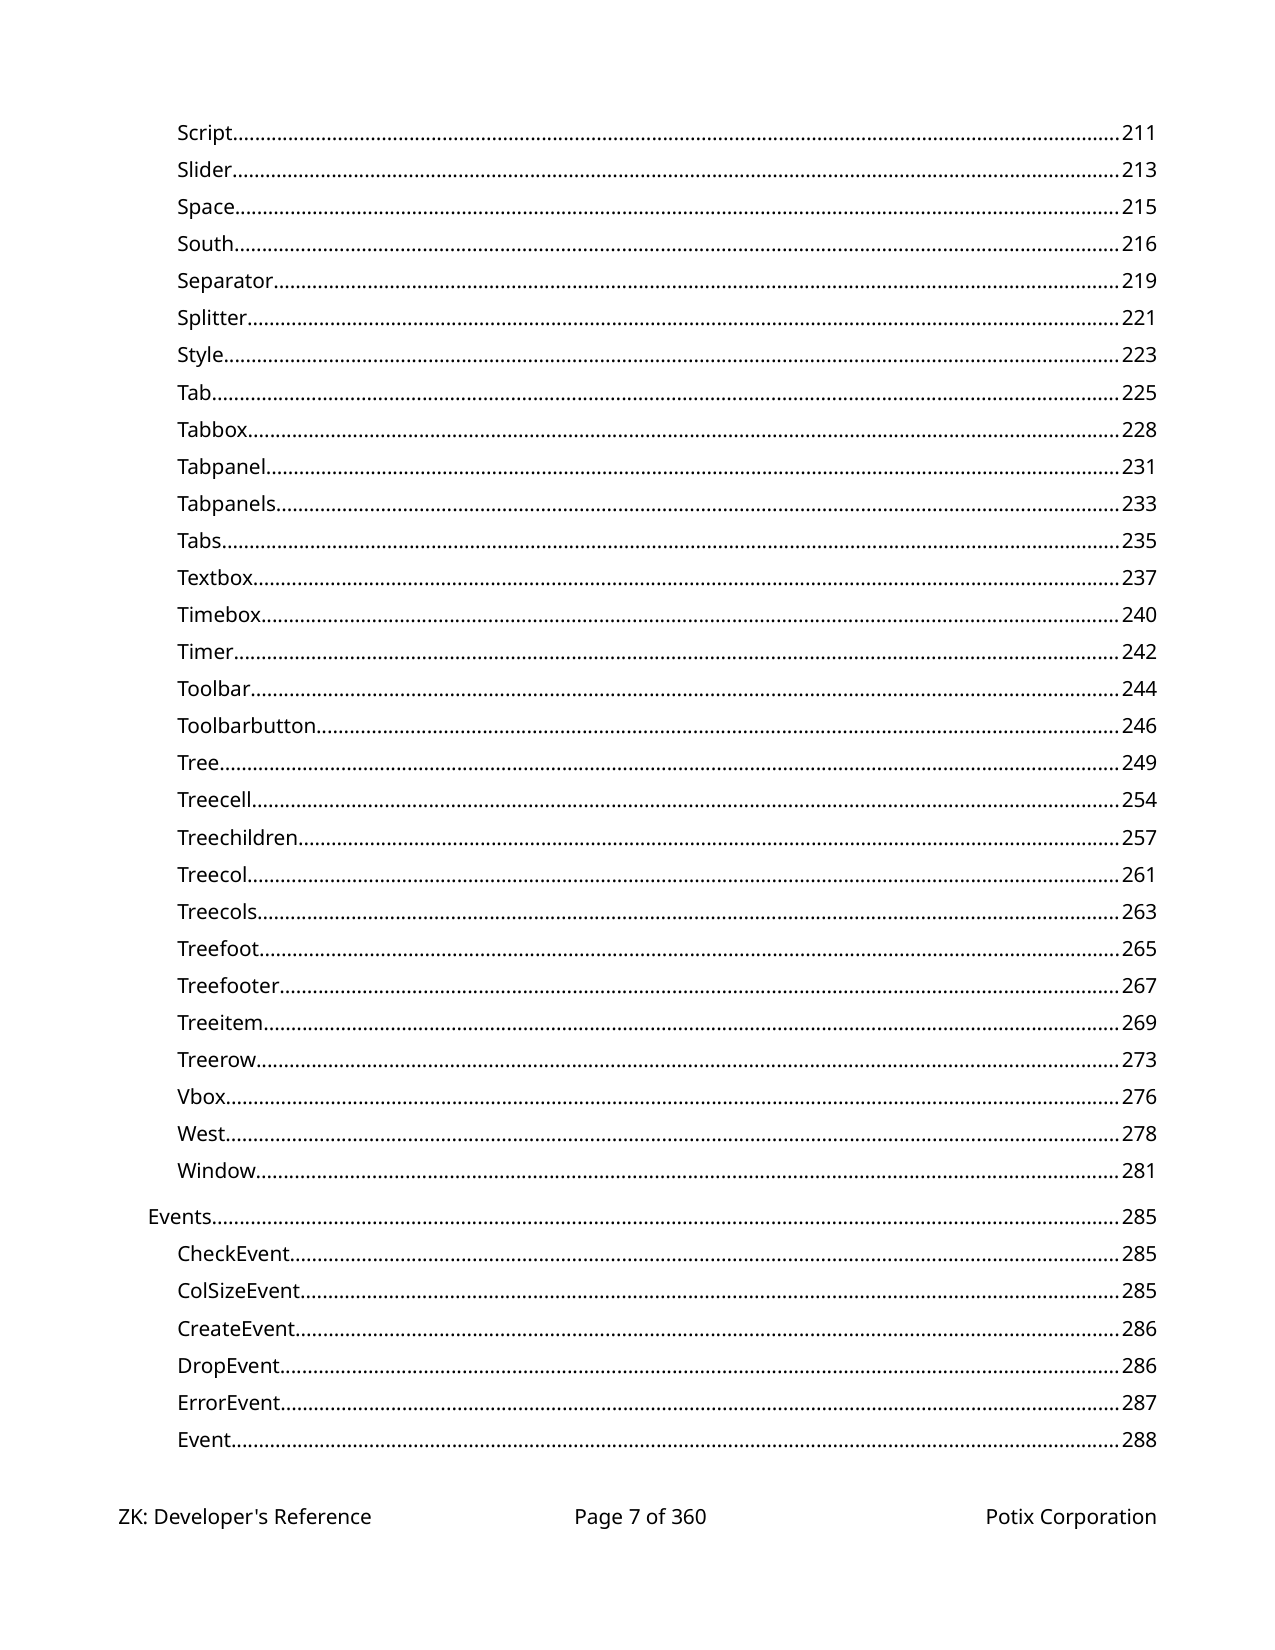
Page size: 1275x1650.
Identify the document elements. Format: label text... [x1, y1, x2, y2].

text Textbox 237 [177, 563, 1157, 591]
text Script 211 [177, 118, 1157, 146]
text ColSizeEvent 285 [177, 1277, 1157, 1305]
text Splitter 221 [177, 303, 1157, 332]
text Timebox 240 [177, 600, 1157, 628]
text Timer 242 [177, 637, 1157, 666]
text Window 281 [177, 1156, 1157, 1185]
text Space 215 [177, 192, 1157, 221]
text South 216 [177, 229, 1157, 258]
text Treefooter 267 [177, 971, 1157, 999]
text ErrorEvent 287 [177, 1388, 1157, 1416]
text Toolbarbutton 246 [177, 711, 1157, 740]
text Slider 213 [177, 155, 1157, 183]
text Treecol 261 [177, 860, 1157, 888]
text Style 223 [177, 341, 1157, 369]
text Treechildren 257 [177, 823, 1157, 851]
text Treefoot 265 [177, 934, 1157, 962]
text Treerow 273 [177, 1045, 1157, 1073]
text DropEvent 286 [177, 1351, 1157, 1379]
text Tabs 235 [177, 526, 1157, 554]
text Treecols 263 [177, 897, 1157, 925]
text Tree 249 [177, 748, 1157, 777]
text Events 285 [148, 1202, 1157, 1231]
text West 278 [177, 1119, 1157, 1148]
text Treecell 254 [177, 786, 1157, 814]
text Tabpanels 233 [177, 489, 1157, 517]
text Tabpanel 231 [177, 452, 1157, 480]
text CreateEvent 286 [177, 1314, 1157, 1342]
text Vbox 276 [177, 1082, 1157, 1111]
text Event 288 [177, 1425, 1157, 1453]
text Treeitem 269 [177, 1008, 1157, 1036]
text Tab 225 [177, 378, 1157, 406]
text Separator 219 [177, 266, 1157, 295]
text Tabbox 228 [177, 415, 1157, 443]
text CheckEvent 285 [177, 1239, 1157, 1268]
text Toolbar 244 [177, 674, 1157, 703]
